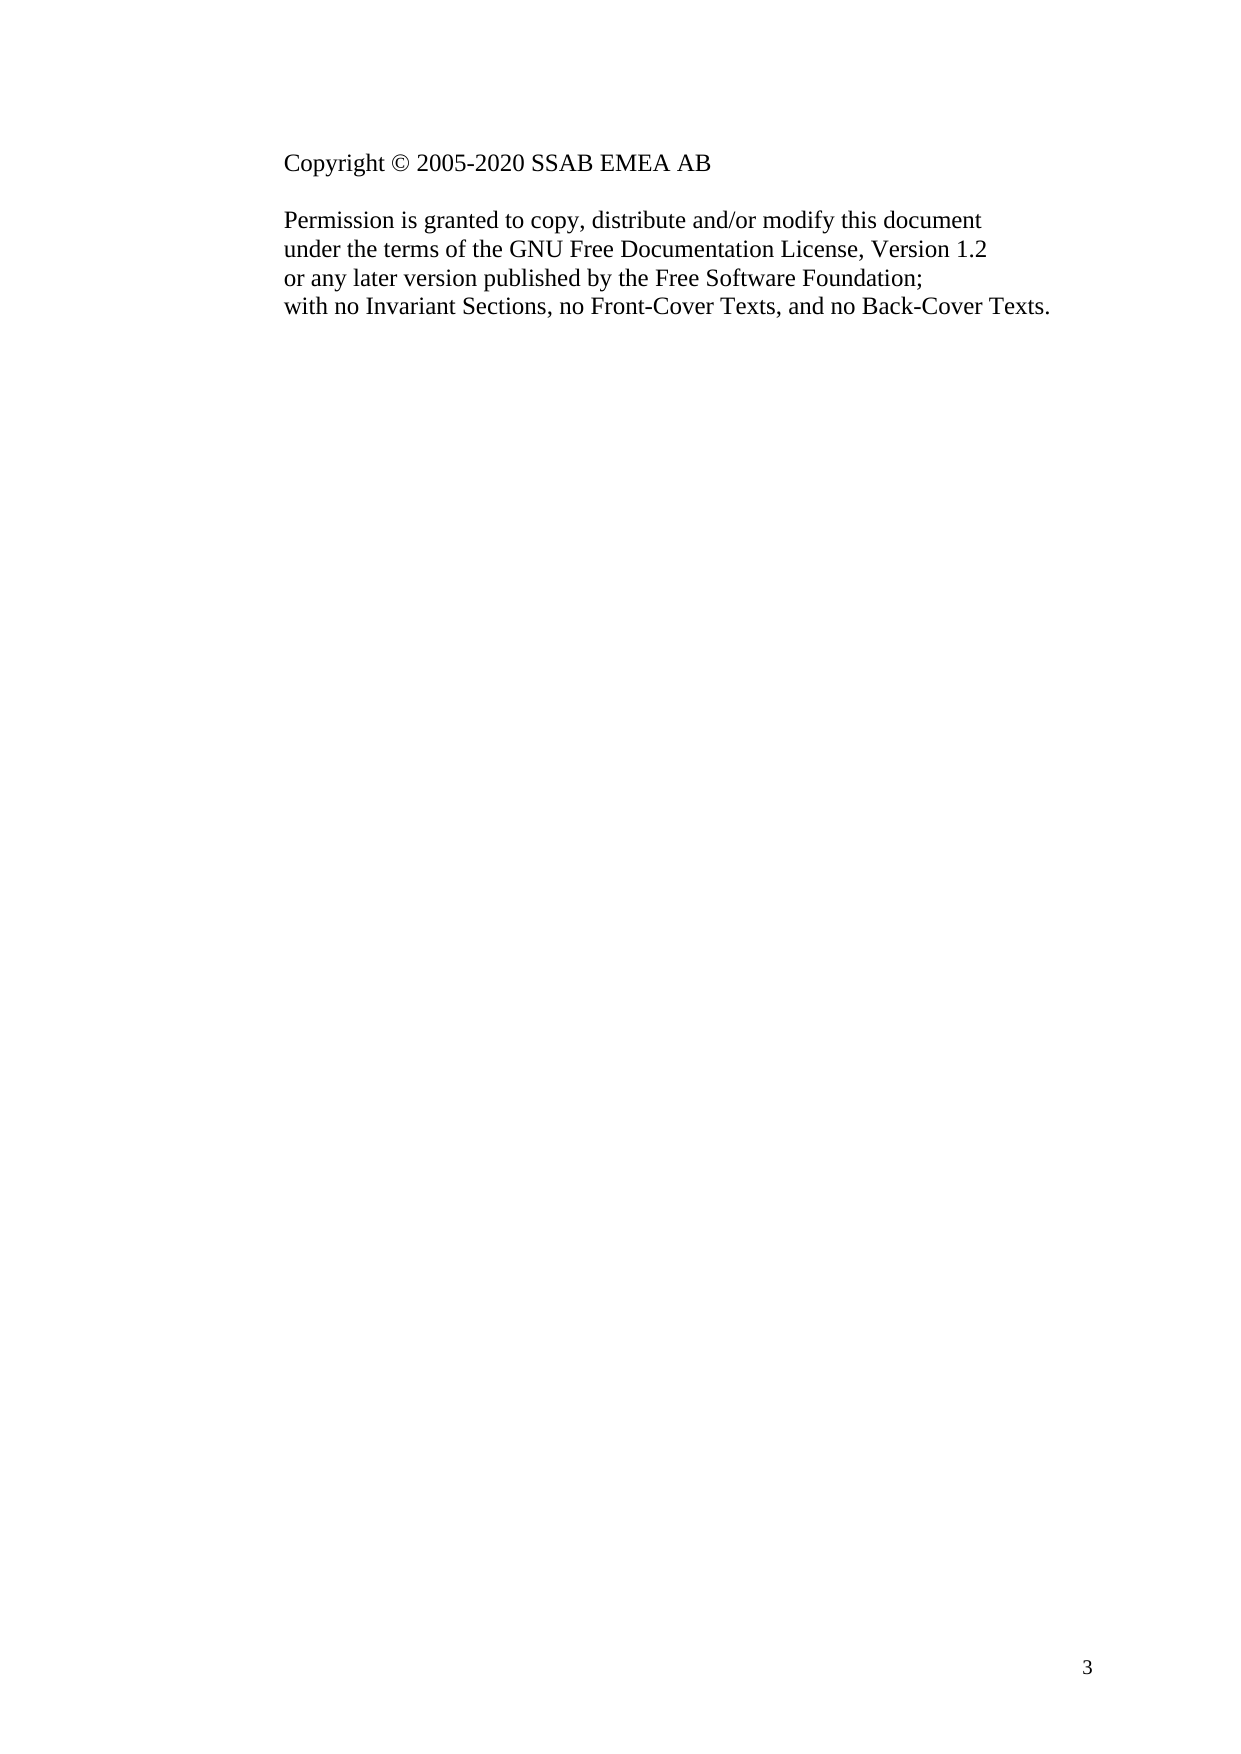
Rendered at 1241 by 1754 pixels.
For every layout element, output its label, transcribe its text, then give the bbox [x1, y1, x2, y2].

text or any later version published by the Free Software Foundation; [207, 263, 1093, 291]
text Copyright © 2005-2020 SSAB EMEA AB [207, 148, 1093, 176]
text under the terms of the GNU Free Documentation License, Version 1.2 [207, 234, 1093, 263]
text with no Invariant Sections, no Front-Cover Texts, and no Back-Cover Texts. [207, 291, 1093, 320]
text Permission is granted to copy, distribute and/or modify this document [207, 205, 1093, 234]
